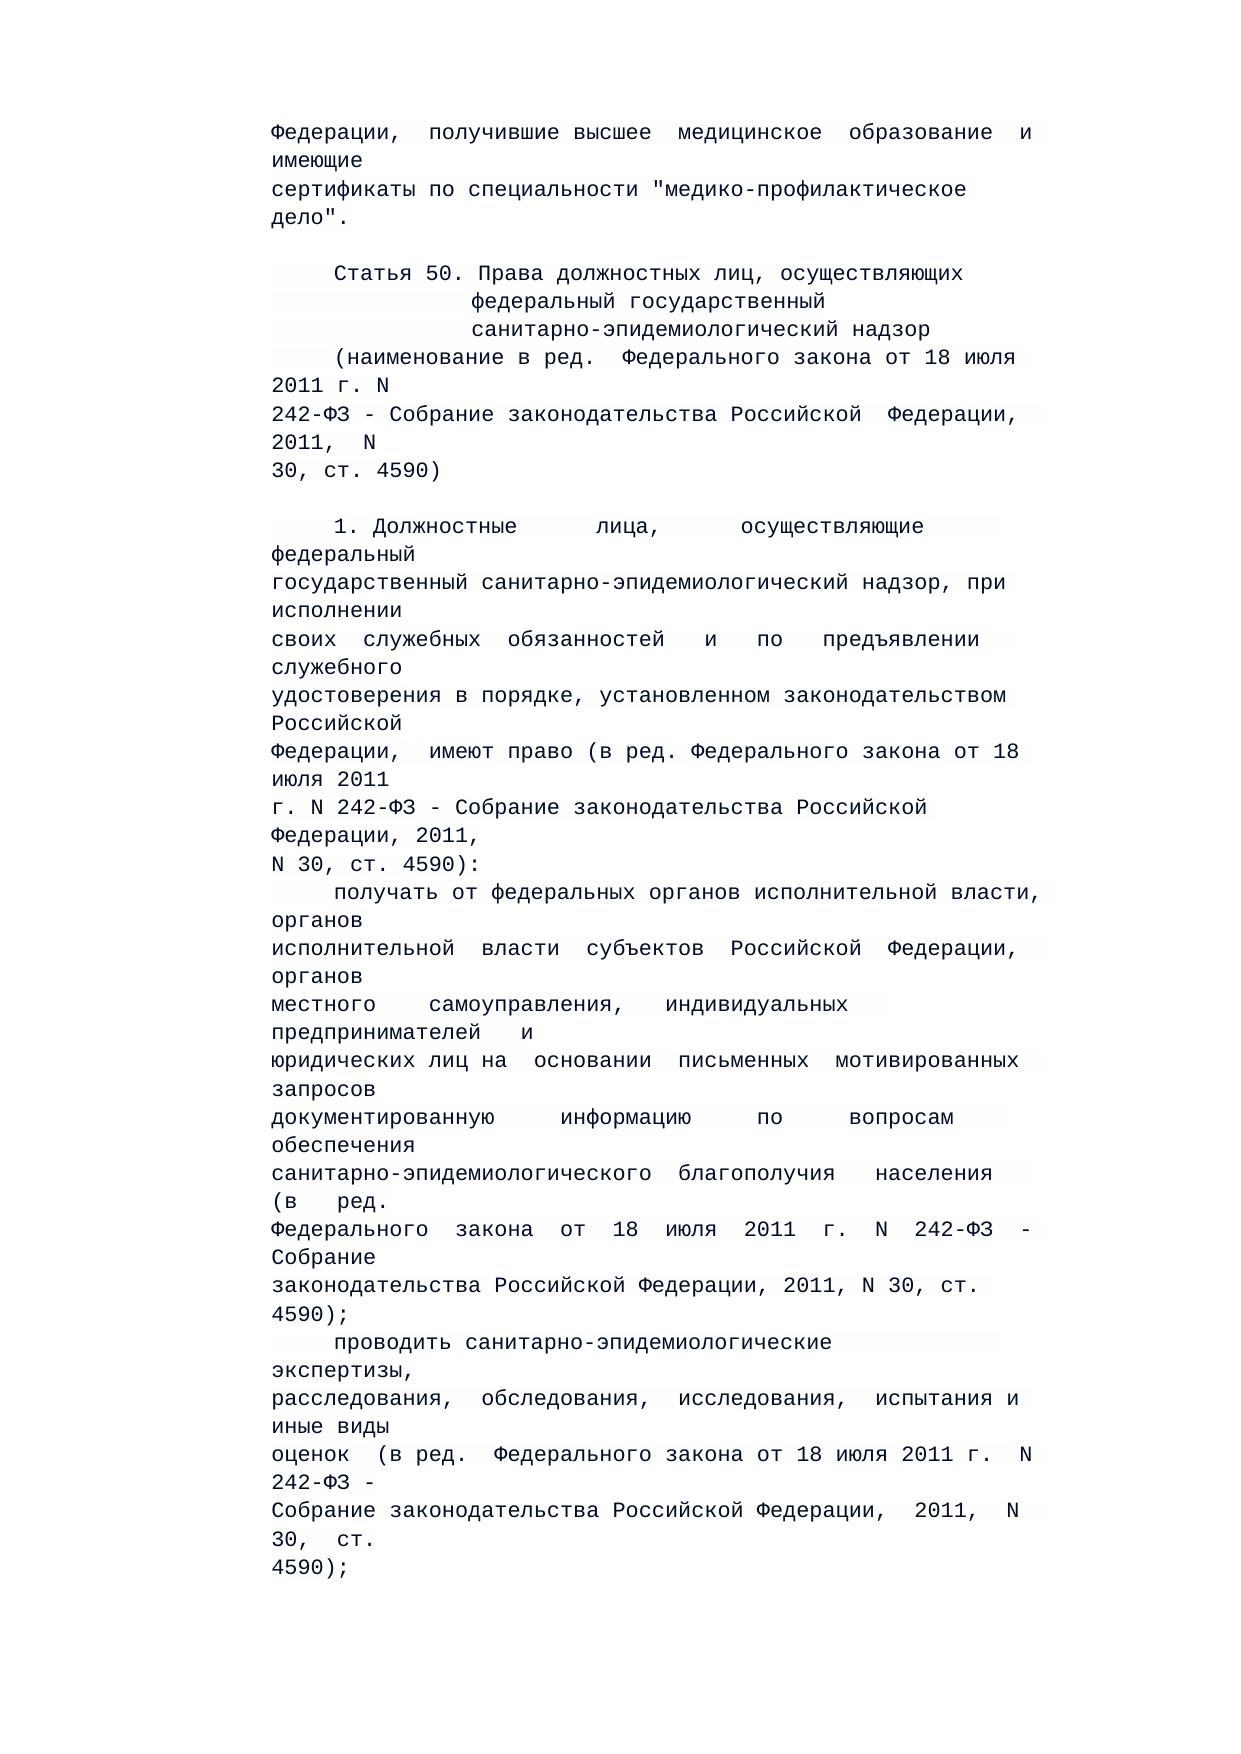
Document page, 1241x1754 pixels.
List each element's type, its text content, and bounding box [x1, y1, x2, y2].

text исполнительной власти субъектов Российской Федерации, органов [271, 934, 1058, 990]
text Федерального закона от 18 июля 2011 г. N 242-ФЗ - Собрание [271, 1215, 1058, 1271]
text проводить санитарно-эпидемиологические экспертизы, [271, 1327, 1058, 1384]
text местного самоуправления, индивидуальных предпринимателей и [271, 990, 1058, 1046]
text N 30, ст. 4590): [271, 849, 1058, 877]
text 4590); [271, 1552, 1058, 1581]
text г. N 242-ФЗ - Собрание законодательства Российской Федерации, 2011, [271, 793, 1058, 849]
text документированную информацию по вопросам обеспечения [271, 1102, 1058, 1159]
text 30, ст. 4590) [271, 456, 1058, 484]
text 242-ФЗ - Собрание законодательства Российской Федерации, 2011, N [271, 399, 1058, 456]
text санитарно-эпидемиологического благополучия населения (в ред. [271, 1159, 1058, 1215]
text Федерации, получившие высшее медицинское образование и имеющие [271, 118, 1058, 174]
text юридических лиц на основании письменных мотивированных запросов [271, 1046, 1058, 1102]
text оценок (в ред. Федерального закона от 18 июля 2011 г. N 242-ФЗ - [271, 1440, 1058, 1496]
text федеральный государственный [271, 287, 1058, 315]
text сертификаты по специальности "медико-профилактическое дело". [271, 174, 1058, 231]
text государственный санитарно-эпидемиологический надзор, при исполнении [271, 568, 1058, 624]
text Федерации, имеют право (в ред. Федерального закона от 18 июля 2011 [271, 737, 1058, 793]
text (наименование в ред. Федерального закона от 18 июля 2011 г. N [271, 343, 1058, 399]
text Статья 50. Права должностных лиц, осуществляющих [271, 259, 1058, 287]
text 1. Должностные лица, осуществляющие федеральный [271, 512, 1058, 568]
text своих служебных обязанностей и по предъявлении служебного [271, 624, 1058, 681]
text санитарно-эпидемиологический надзор [271, 315, 1058, 343]
text законодательства Российской Федерации, 2011, N 30, ст. 4590); [271, 1271, 1058, 1327]
text получать от федеральных органов исполнительной власти, органов [271, 877, 1058, 934]
text удостоверения в порядке, установленном законодательством Российской [271, 681, 1058, 737]
text расследования, обследования, исследования, испытания и иные виды [271, 1384, 1058, 1440]
text Собрание законодательства Российской Федерации, 2011, N 30, ст. [271, 1496, 1058, 1552]
